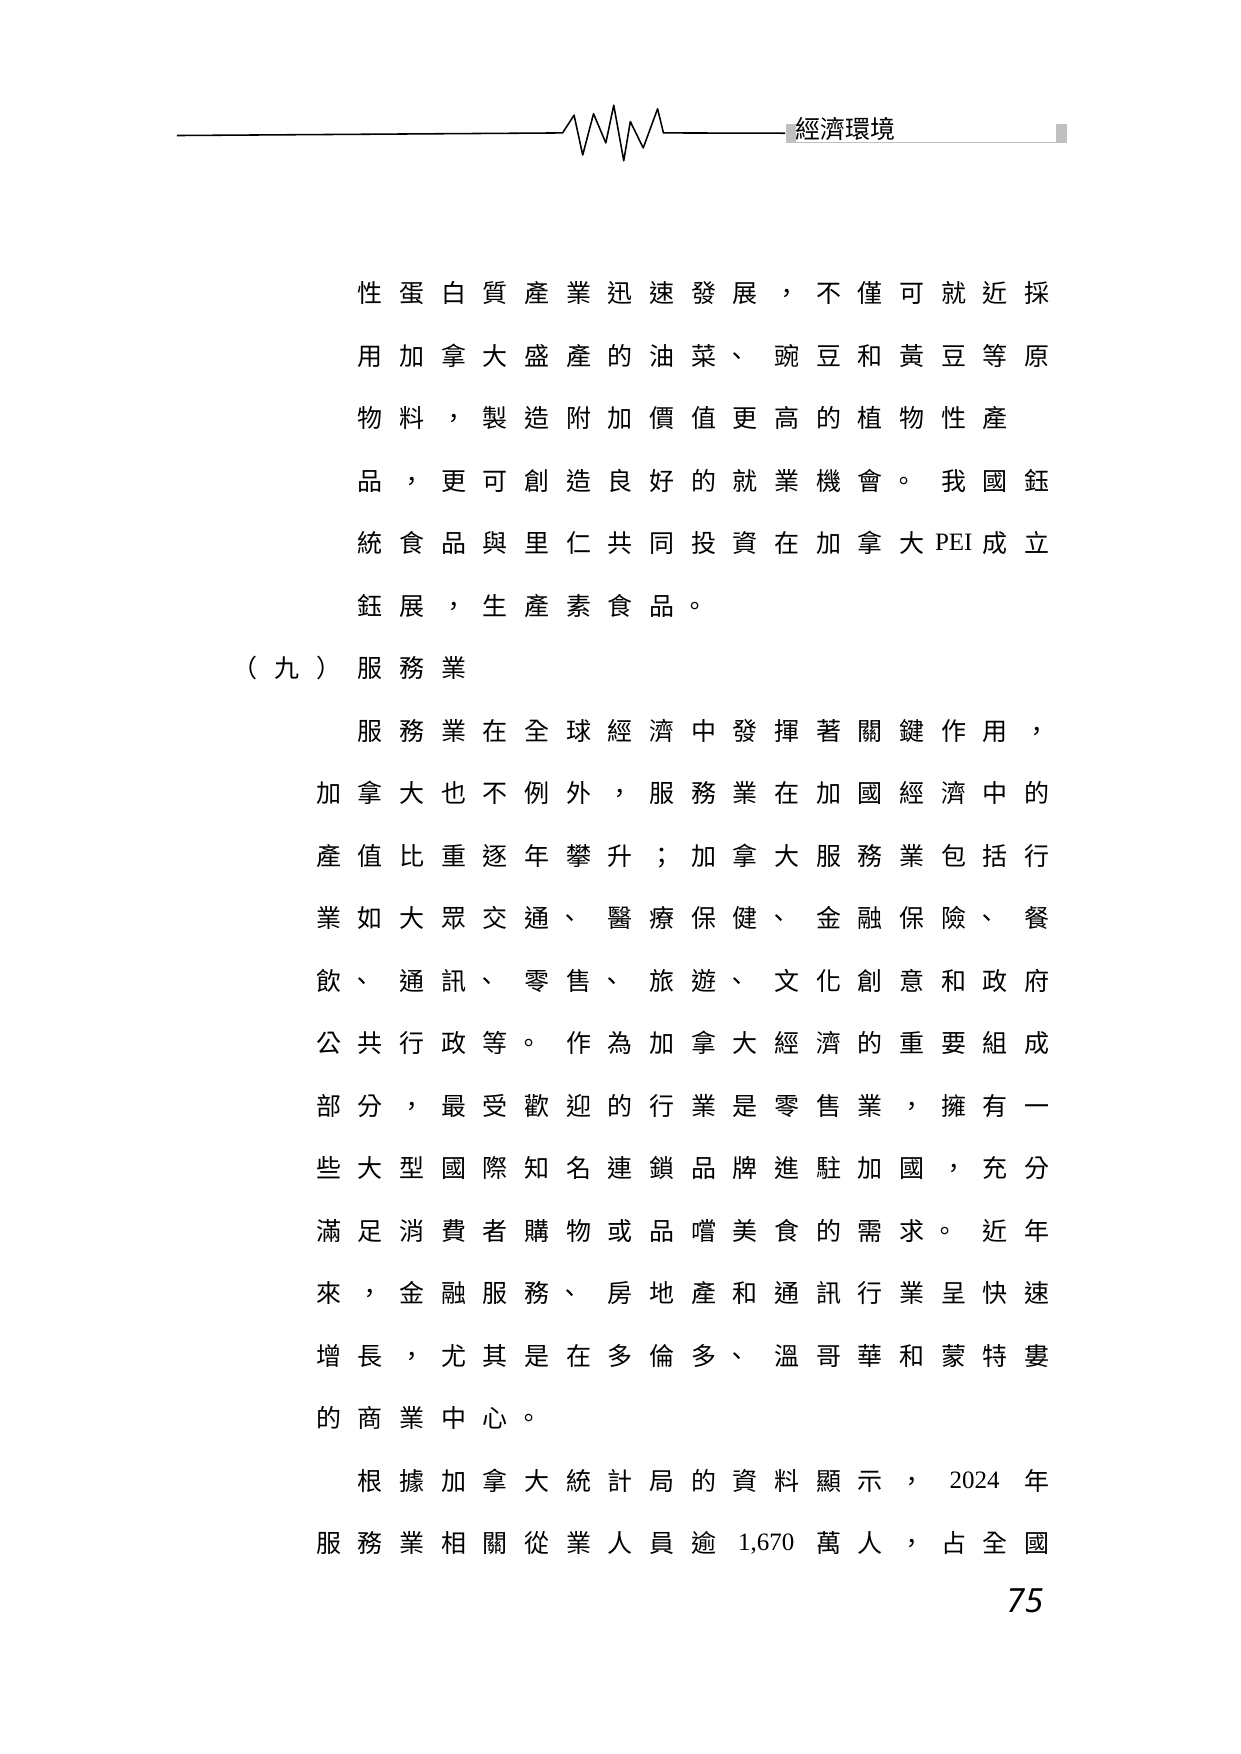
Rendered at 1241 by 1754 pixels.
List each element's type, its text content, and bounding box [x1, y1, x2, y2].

text 性蛋白質產業迅速發展，不僅可就近採用加拿大盛產的油菜、豌豆和黃豆等原物料，製造附加價值更高的植物性產品，更可創造良好的就業機會。我國鈺統食品與里仁共同投資在加拿大PEI成立鈺展，生產素食品。 [330, 250, 1058, 625]
text 服務業在全球經濟中發揮著關鍵作用，加拿大也不例外，服務業在加國經濟中的產值比重逐年攀升；加拿大服務業包括行業如大眾交通、醫療保健、金融保險、餐飲、通訊、零售、旅遊、文化創意和政府公共行政等。作為加拿大經濟的重要組成部分，最受歡迎的行業是零售業，擁有一些大型國際知名連鎖品牌進駐加國，充分滿足消費者購物或品嚐美食的需求。近年來，金融服務、房地產和通訊行業呈快速增長，尤其是在多倫多、溫哥華和蒙特婁的商業中心。 [281, 688, 1058, 1438]
text 根據加拿大統計局的資料顯示，2024年服務業相關從業人員逾1,670萬人，占全國 [281, 1438, 1058, 1563]
text （九）服務業 [207, 625, 1058, 688]
